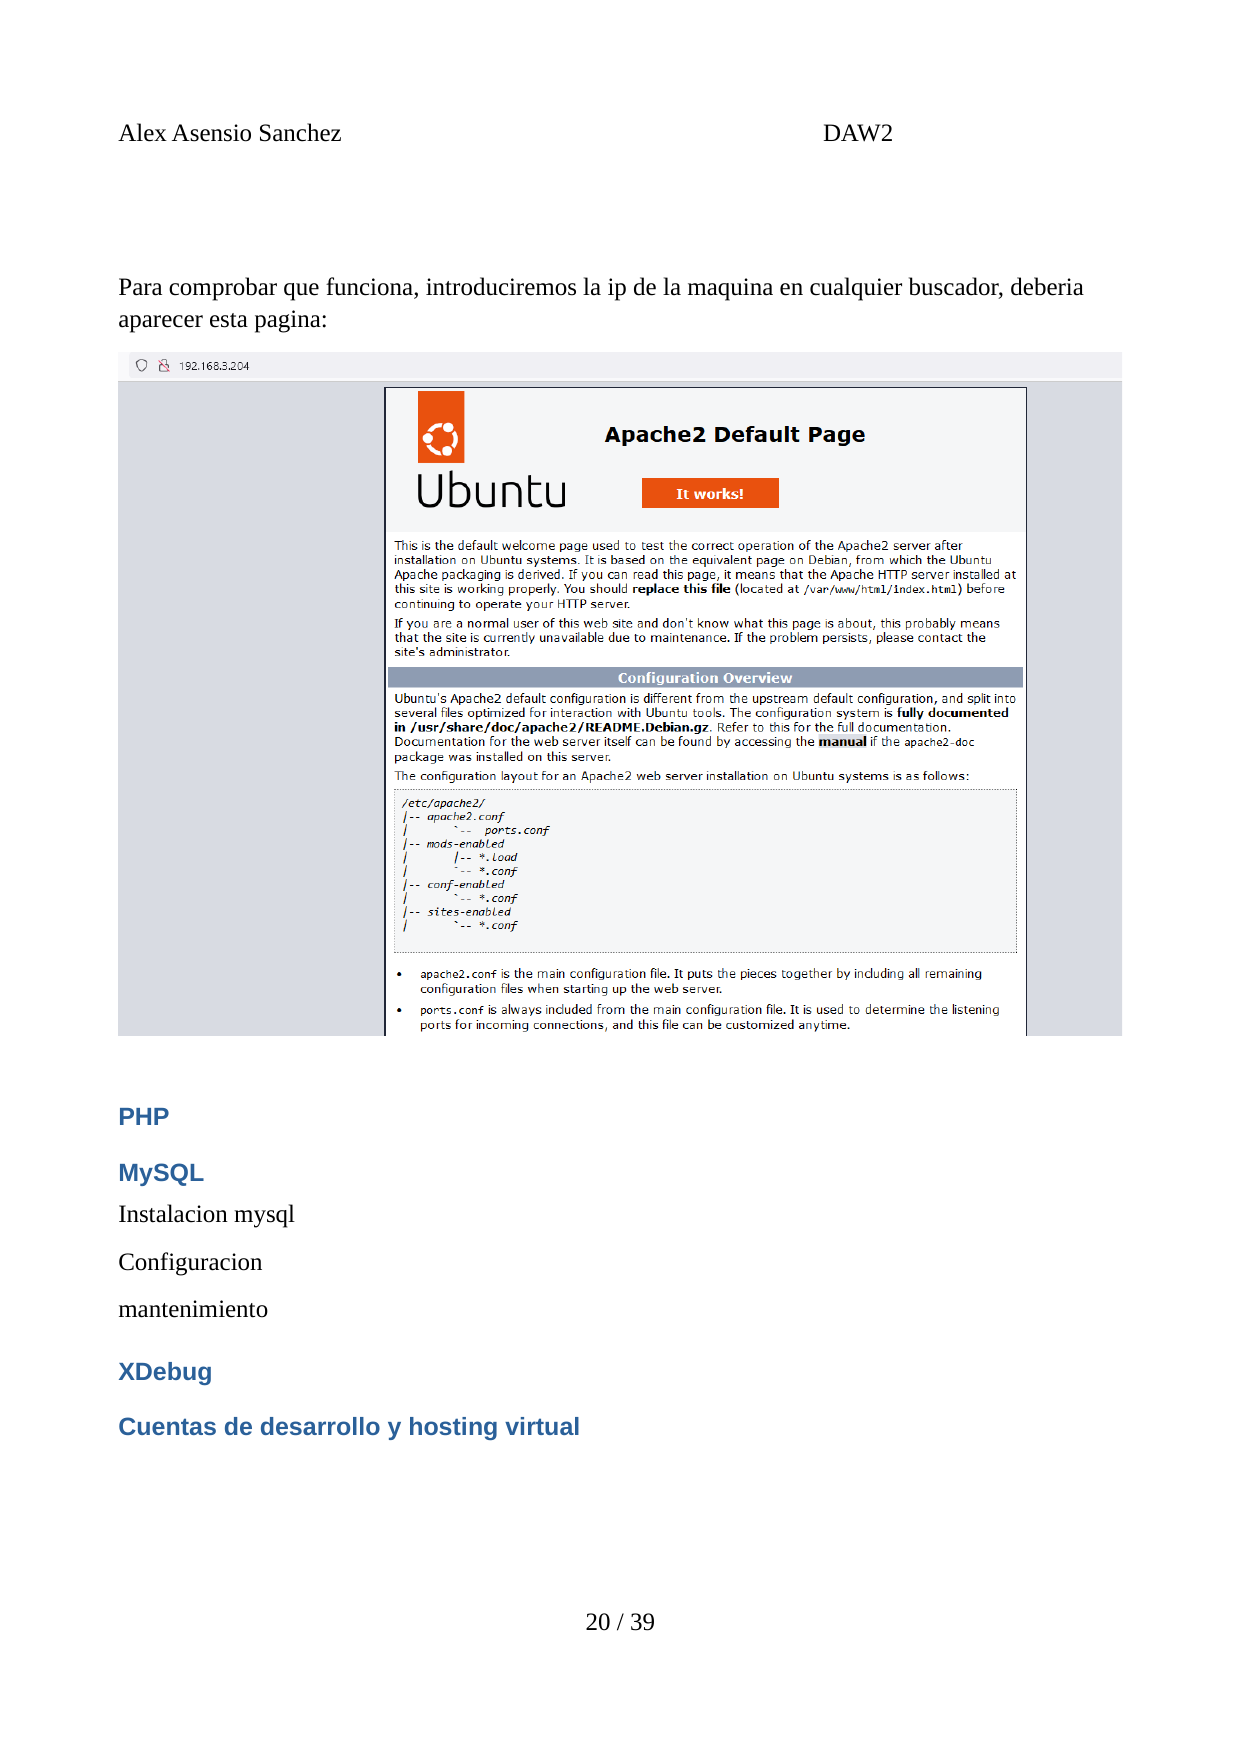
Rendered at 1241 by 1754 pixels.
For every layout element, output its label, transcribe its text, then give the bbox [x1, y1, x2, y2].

text Configuracion [118, 1247, 1122, 1276]
subtitle MySQL [118, 1158, 1122, 1187]
subtitle XDebug [118, 1357, 1122, 1385]
subtitle Cuentas de desarrollo y hosting virtual [118, 1412, 1122, 1441]
text Instalacion mysql [118, 1199, 1122, 1228]
text Para comprobar que funciona, introduciremos la ip de la maquina en cualquier buscador, deberia aparecer esta pagina: [118, 272, 1122, 333]
subtitle PHP [118, 1102, 1122, 1131]
text mantenimiento [118, 1294, 1122, 1323]
picture [118, 352, 1123, 1036]
